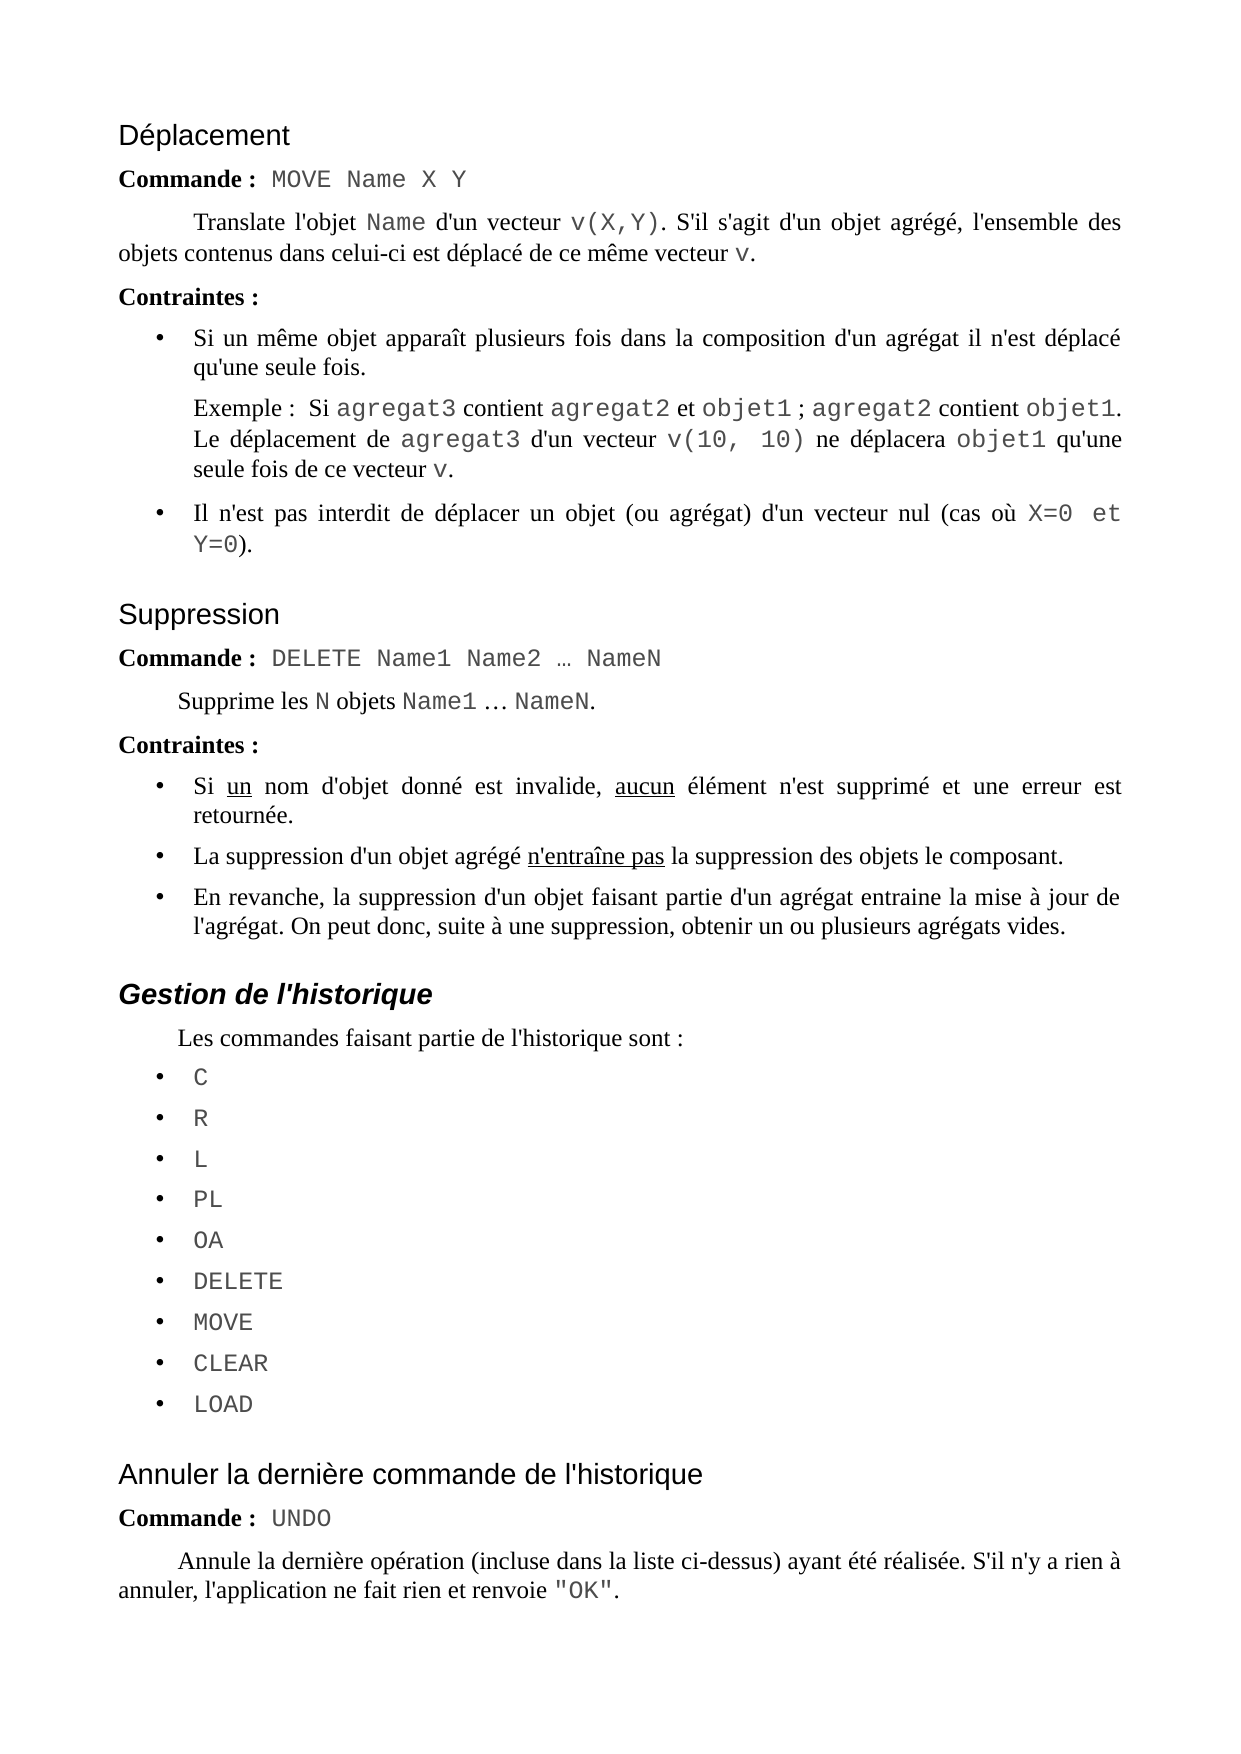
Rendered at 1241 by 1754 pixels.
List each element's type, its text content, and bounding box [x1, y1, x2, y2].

subtitle Suppression [118, 597, 1122, 631]
list DELETE [156, 1269, 1122, 1297]
list En revanche, la suppression d'un objet faisant partie d'un agrégat entraine la mise à jour de l'agrégat. On peut donc, suite à une suppression, obtenir un ou plusieurs agrégats vides. [156, 882, 1122, 940]
list PL [156, 1187, 1122, 1215]
text Supprime les N objets Name1 … NameN. [118, 686, 1122, 717]
list Il n'est pas interdit de déplacer un objet (ou agrégat) d'un vecteur nul (cas où X=0 et Y=0). [156, 498, 1122, 559]
list La suppression d'un objet agrégé n'entraîne pas la suppression des objets le composant. [156, 841, 1122, 870]
text Translate l'objet Name d'un vecteur v(X,Y). S'il s'agit d'un objet agrégé, l'ensemble des objets contenus dans celui-ci est déplacé de ce même vecteur v. [118, 207, 1122, 269]
text Commande : UNDO [118, 1503, 1122, 1534]
text Les commandes faisant partie de l'historique sont : [118, 1023, 1122, 1052]
subtitle Déplacement [118, 118, 1122, 152]
list Si un même objet apparaît plusieurs fois dans la composition d'un agrégat il n'est déplacé qu'une seule fois. [156, 323, 1122, 380]
text Commande : DELETE Name1 Name2 … NameN [118, 643, 1122, 674]
list Si un nom d'objet donné est invalide, aucun élément n'est supprimé et une erreur est retournée. [156, 771, 1122, 828]
list C [156, 1064, 1122, 1093]
subtitle Annuler la dernière commande de l'historique [118, 1457, 1122, 1491]
list CLEAR [156, 1350, 1122, 1379]
text Annule la dernière opération (incluse dans la liste ci-dessus) ayant été réalisée. S'il n'y a rien à annuler, l'application ne fait rien et renvoie "OK". [118, 1546, 1122, 1606]
list L [156, 1146, 1122, 1174]
text Commande : MOVE Name X Y [118, 164, 1122, 195]
subtitle Gestion de l'historique [118, 977, 1122, 1011]
list LOAD [156, 1391, 1122, 1419]
list MOVE [156, 1309, 1122, 1338]
text Contraintes : [118, 282, 1122, 310]
list Exemple : Si agregat3 contient agregat2 et objet1 ; agregat2 contient objet1. Le déplacement de agregat3 d'un vecteur v(10, 10) ne déplacera objet1 qu'une seule fois de ce vecteur v. [156, 393, 1122, 485]
list R [156, 1105, 1122, 1134]
text Contraintes : [118, 730, 1122, 758]
list OA [156, 1228, 1122, 1256]
